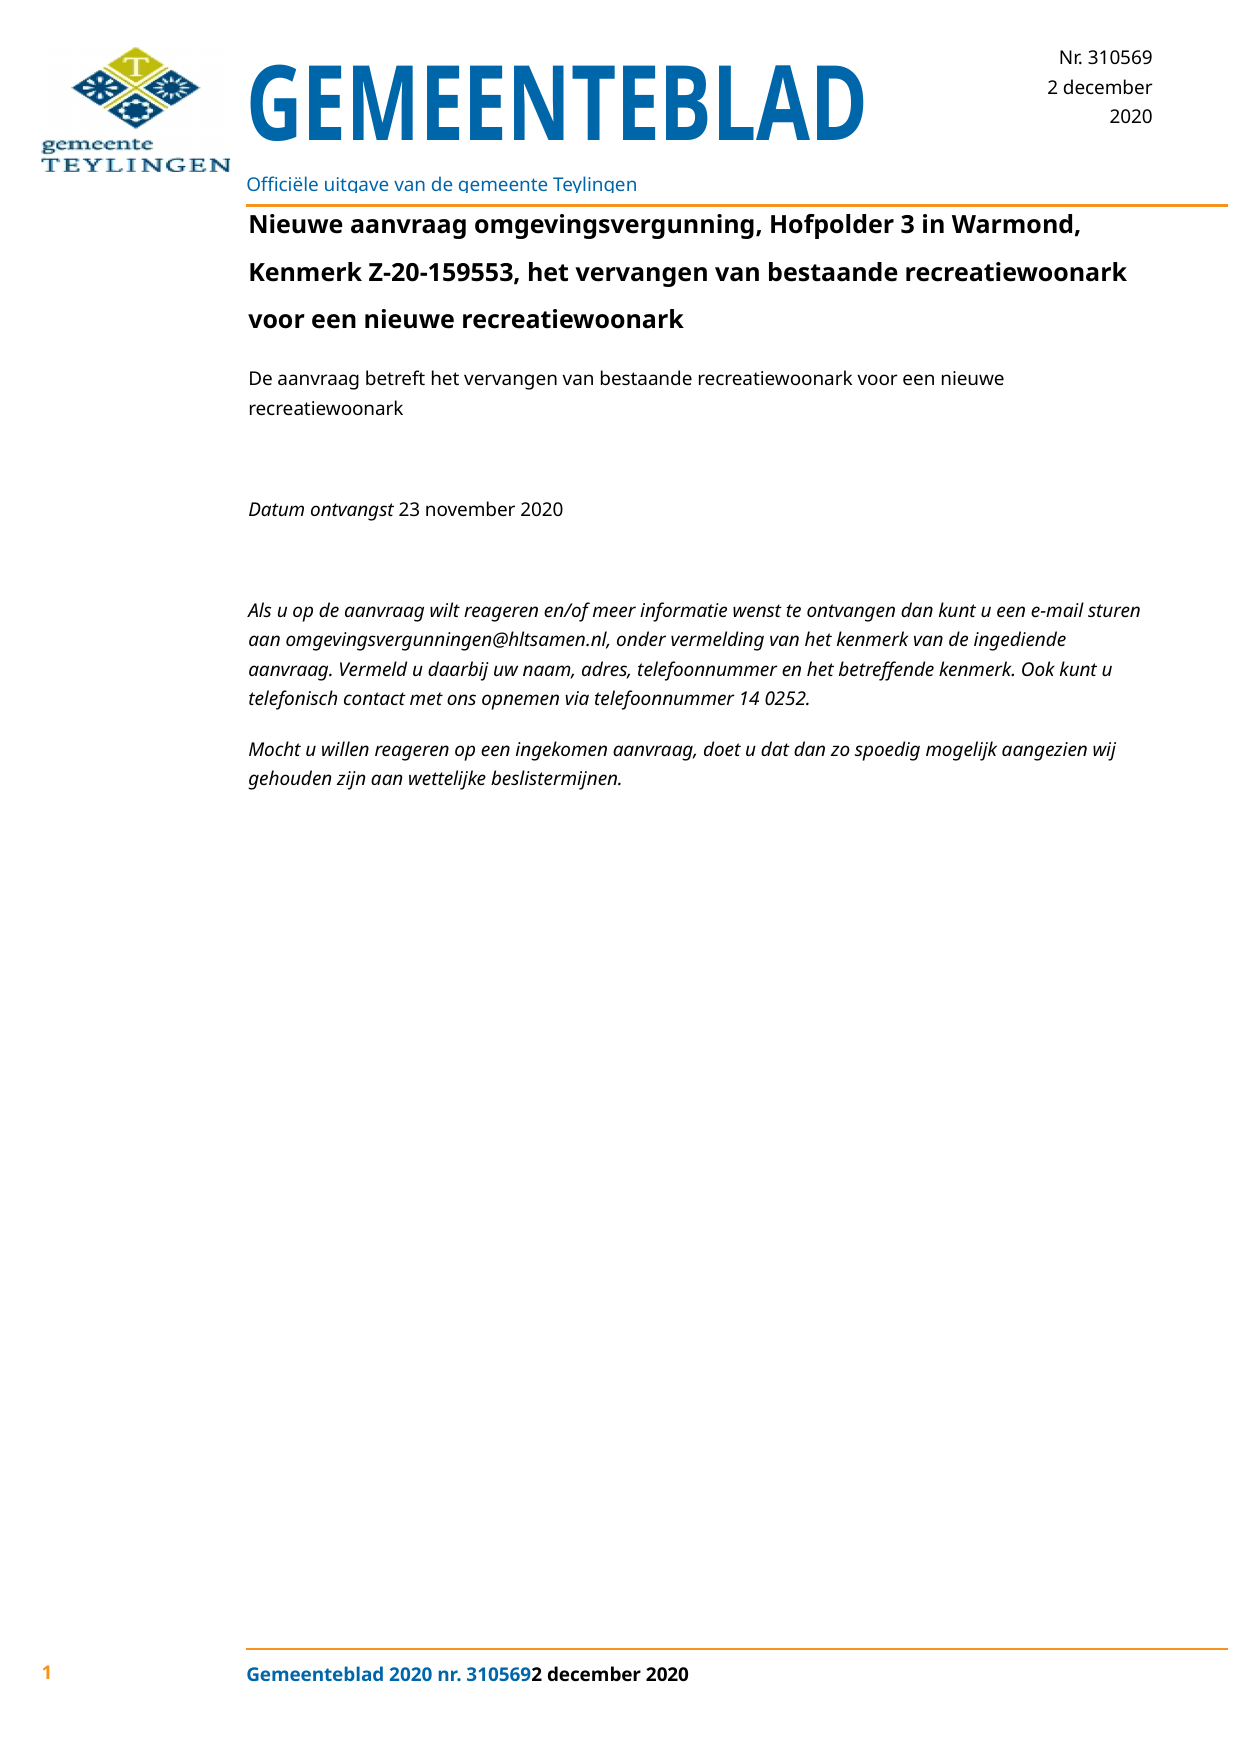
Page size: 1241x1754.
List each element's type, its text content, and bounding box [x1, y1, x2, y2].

text Als u op de aanvraag wilt reageren en/of meer informatie wenst te ontvangen dan kunt u een e-mail sturen aan omgevingsvergunningen@hltsamen.nl, onder vermelding van het kenmerk van de ingediende aanvraag. Vermeld u daarbij uw naam, adres, telefoonnummer en het betreffende kenmerk. Ook kunt u telefonisch contact met ons opnemen via telefoonnummer 14 0252. [248, 597, 1152, 711]
picture [41, 47, 231, 172]
text Datum ontvangst 23 november 2020 [248, 496, 1152, 522]
text Mocht u willen reageren op een ingekomen aanvraag, doet u dat dan zo spoedig mogelijk aangezien wij gehouden zijn aan wettelijke beslistermijnen. [248, 736, 1152, 791]
text De aanvraag betreft het vervangen van bestaande recreatiewoonark voor een nieuwe recreatiewoonark [248, 366, 1152, 421]
text Nieuwe aanvraag omgevingsvergunning, Hofpolder 3 in Warmond, Kenmerk Z-20-159553, het vervangen van bestaande recreatiewoonark voor een nieuwe recreatiewoonark [248, 207, 1152, 336]
